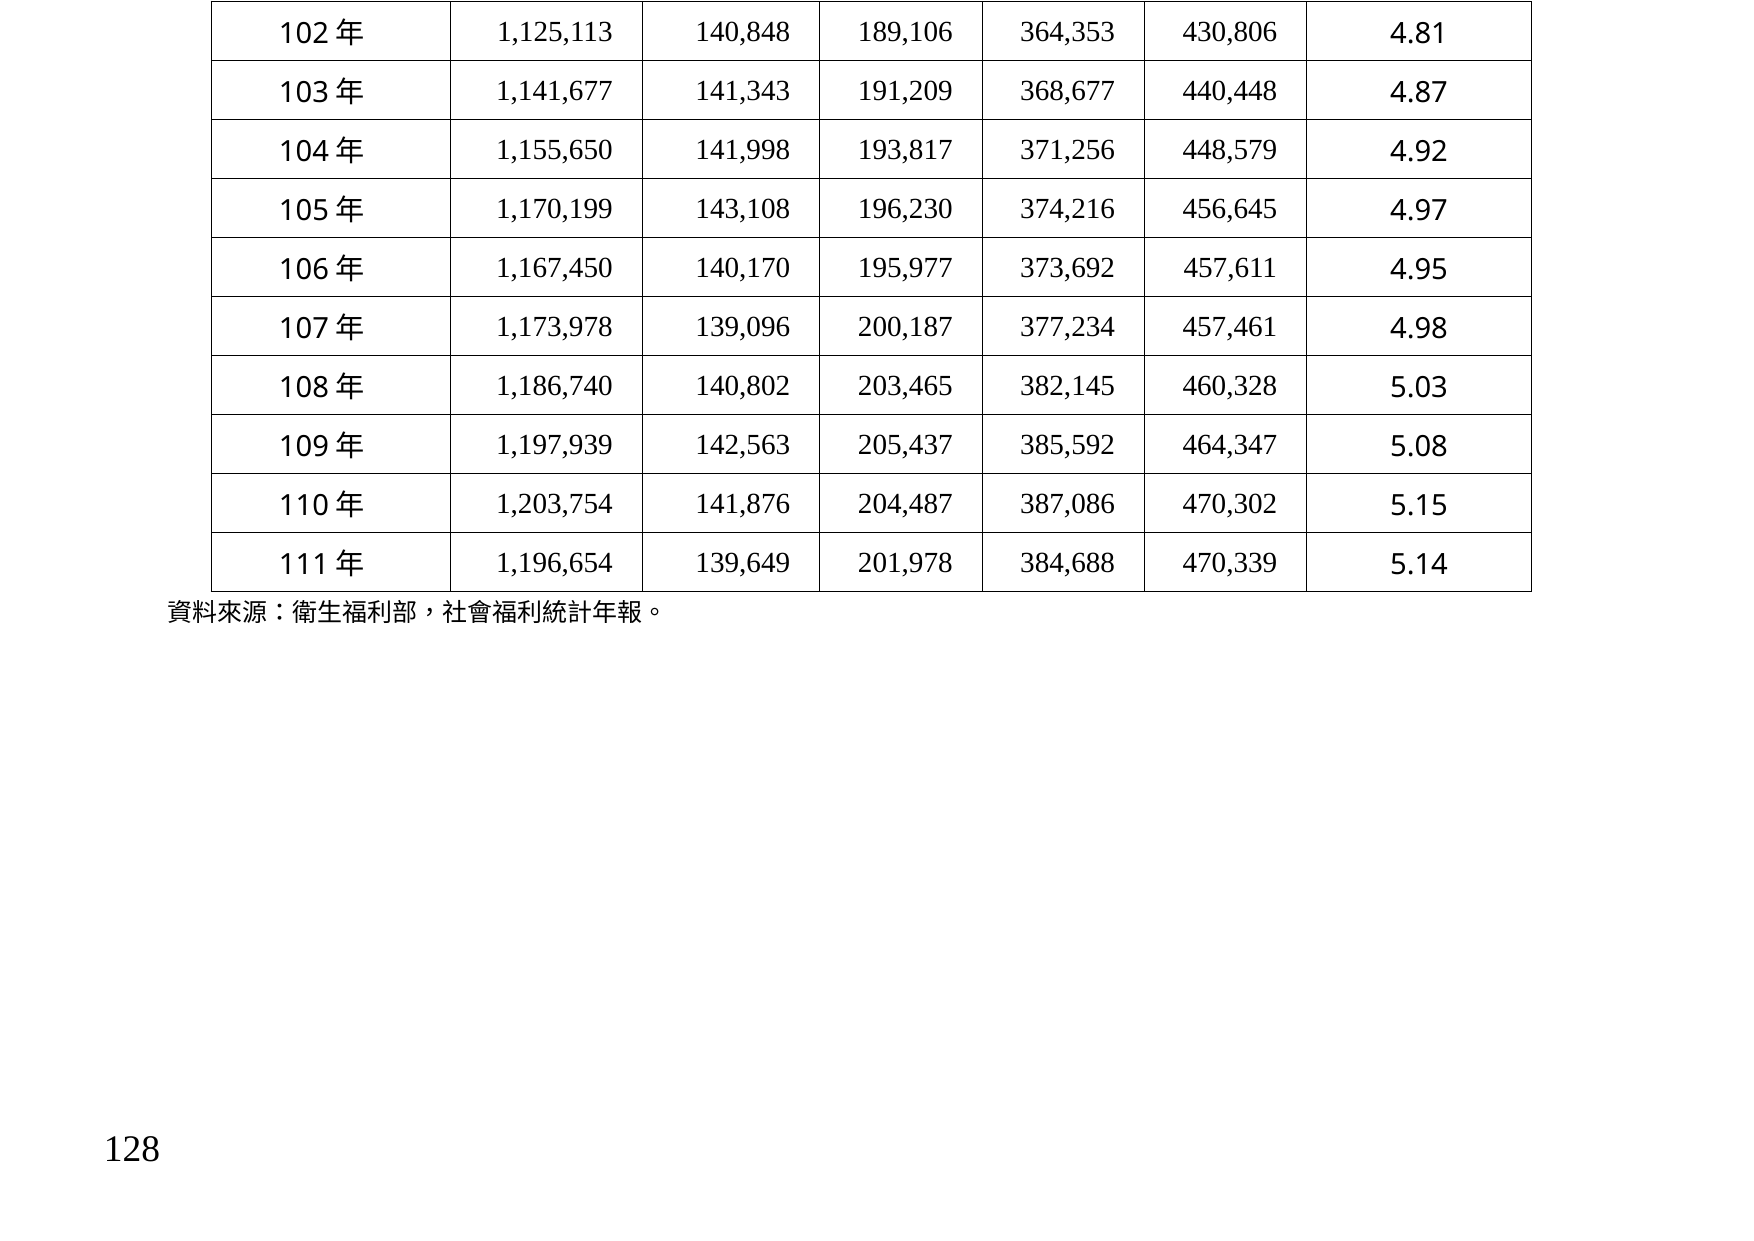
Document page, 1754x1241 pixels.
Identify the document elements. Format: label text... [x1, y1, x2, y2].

table_cell 1,203,754 [451, 474, 642, 532]
table_cell 140,170 [643, 238, 819, 296]
table_cell 470,302 [1145, 474, 1306, 532]
table_cell 204,487 [820, 474, 982, 532]
table_cell 1,155,650 [451, 120, 642, 178]
table_cell 1,167,450 [451, 238, 642, 296]
table_cell 111年 [212, 533, 450, 591]
table_cell 196,230 [820, 179, 982, 237]
table_cell 384,688 [983, 533, 1144, 591]
table_cell 368,677 [983, 61, 1144, 119]
table_cell 464,347 [1145, 415, 1306, 473]
table_cell 1,196,654 [451, 533, 642, 591]
table_cell 102年 [212, 2, 450, 60]
table_cell 141,876 [643, 474, 819, 532]
table_cell 457,611 [1145, 238, 1306, 296]
table_cell 374,216 [983, 179, 1144, 237]
table_cell 430,806 [1145, 2, 1306, 60]
table_cell 139,649 [643, 533, 819, 591]
table_cell 5.03 [1307, 356, 1531, 414]
table_cell 440,448 [1145, 61, 1306, 119]
table_cell 1,173,978 [451, 297, 642, 355]
table_cell 189,106 [820, 2, 982, 60]
table_cell 371,256 [983, 120, 1144, 178]
table_cell 377,234 [983, 297, 1144, 355]
table_cell 1,186,740 [451, 356, 642, 414]
table_cell 195,977 [820, 238, 982, 296]
table_cell 4.92 [1307, 120, 1531, 178]
table_cell 106年 [212, 238, 450, 296]
table_cell 456,645 [1145, 179, 1306, 237]
table_cell 143,108 [643, 179, 819, 237]
table_cell 4.95 [1307, 238, 1531, 296]
table_cell 1,197,939 [451, 415, 642, 473]
table_cell 191,209 [820, 61, 982, 119]
table_cell 201,978 [820, 533, 982, 591]
table_cell 108年 [212, 356, 450, 414]
table_cell 139,096 [643, 297, 819, 355]
table_cell 205,437 [820, 415, 982, 473]
table_cell 110年 [212, 474, 450, 532]
table_cell 107年 [212, 297, 450, 355]
table_cell 4.87 [1307, 61, 1531, 119]
table_cell 141,998 [643, 120, 819, 178]
table_cell 4.97 [1307, 179, 1531, 237]
table_cell 193,817 [820, 120, 982, 178]
table_cell 200,187 [820, 297, 982, 355]
table_cell 1,141,677 [451, 61, 642, 119]
table_cell 387,086 [983, 474, 1144, 532]
table_cell 4.81 [1307, 2, 1531, 60]
table_cell 5.14 [1307, 533, 1531, 591]
table_cell 104年 [212, 120, 450, 178]
table_cell 105年 [212, 179, 450, 237]
table_cell 203,465 [820, 356, 982, 414]
table_cell 142,563 [643, 415, 819, 473]
table_cell 5.15 [1307, 474, 1531, 532]
table_cell 140,848 [643, 2, 819, 60]
table_cell 140,802 [643, 356, 819, 414]
text 資料來源：衛生福利部，社會福利統計年報。 [148, 592, 1639, 630]
table_cell 448,579 [1145, 120, 1306, 178]
table_cell 1,170,199 [451, 179, 642, 237]
table_cell 470,339 [1145, 533, 1306, 591]
table_cell 457,461 [1145, 297, 1306, 355]
table_cell 373,692 [983, 238, 1144, 296]
table_cell 364,353 [983, 2, 1144, 60]
table_cell 385,592 [983, 415, 1144, 473]
table_cell 382,145 [983, 356, 1144, 414]
table_cell 141,343 [643, 61, 819, 119]
table_cell 103年 [212, 61, 450, 119]
table_cell 1,125,113 [451, 2, 642, 60]
table_cell 460,328 [1145, 356, 1306, 414]
table_cell 4.98 [1307, 297, 1531, 355]
table_cell 5.08 [1307, 415, 1531, 473]
table_cell 109年 [212, 415, 450, 473]
